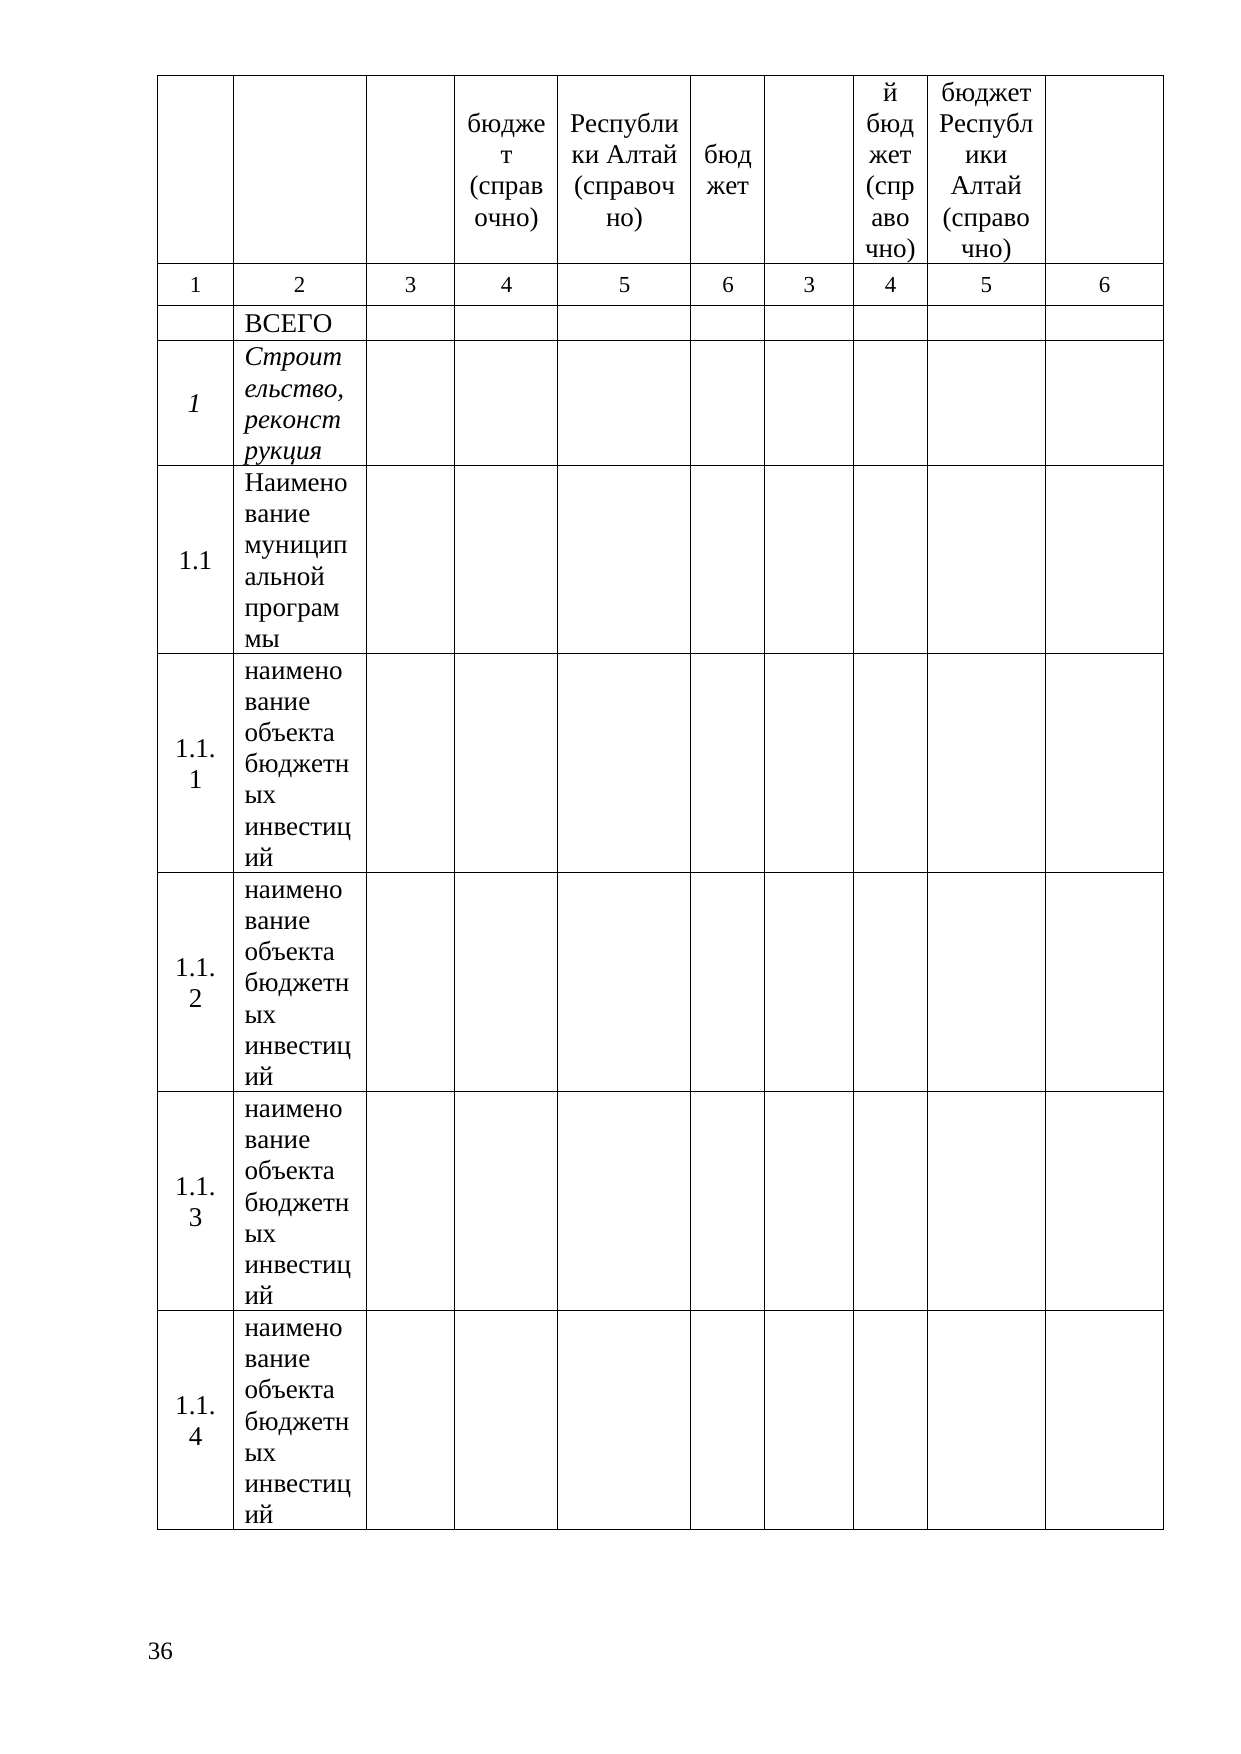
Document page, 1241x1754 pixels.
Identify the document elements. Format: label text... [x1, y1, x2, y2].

table_cell бюджет [691, 76, 764, 263]
table_cell [691, 654, 764, 872]
table_cell 4 [854, 264, 927, 305]
table_cell [558, 654, 690, 872]
table_cell 5 [928, 264, 1045, 305]
table_cell [1046, 873, 1163, 1091]
table_cell Строительство, реконструкция [234, 341, 366, 465]
table_cell 2 [234, 264, 366, 305]
table_cell [158, 306, 233, 339]
table_cell [367, 1092, 454, 1310]
table_cell [691, 873, 764, 1091]
table_cell [1046, 1092, 1163, 1310]
table_cell [854, 1092, 927, 1310]
table_cell [765, 873, 853, 1091]
table_cell [765, 654, 853, 872]
table_cell Наименование муниципальной программы [234, 466, 366, 653]
table_cell [1046, 1311, 1163, 1529]
table_cell [558, 873, 690, 1091]
table_cell [367, 341, 454, 465]
table_cell [367, 873, 454, 1091]
table_cell наименование объекта бюджетных инвестиций [234, 654, 366, 872]
table_cell [1046, 76, 1163, 263]
table_cell [367, 306, 454, 339]
table_cell [854, 341, 927, 465]
table_cell 3 [367, 264, 454, 305]
table_cell бюджет (справочно) [455, 76, 557, 263]
table_cell [1046, 466, 1163, 653]
table_cell [765, 341, 853, 465]
table_cell [854, 654, 927, 872]
table_cell [367, 76, 454, 263]
table_cell ВСЕГО [234, 306, 366, 339]
table_cell наименование объекта бюджетных инвестиций [234, 1092, 366, 1310]
table_cell [455, 341, 557, 465]
table_cell [765, 306, 853, 339]
table_cell 1.1.3 [158, 1092, 233, 1310]
table_cell [691, 341, 764, 465]
table_cell 1.1.2 [158, 873, 233, 1091]
table_cell 1 [158, 264, 233, 305]
table_cell [558, 466, 690, 653]
table_cell [455, 873, 557, 1091]
table_cell [1046, 306, 1163, 339]
table_cell [455, 466, 557, 653]
table_cell [928, 341, 1045, 465]
table_cell [691, 1311, 764, 1529]
table_cell 1.1.1 [158, 654, 233, 872]
table_cell [765, 1311, 853, 1529]
table_cell [558, 1092, 690, 1310]
table_cell [854, 1311, 927, 1529]
table_cell й бюджет (справочно) [854, 76, 927, 263]
table_cell [367, 1311, 454, 1529]
table_cell [765, 76, 853, 263]
table_cell [1046, 654, 1163, 872]
table_cell [1046, 341, 1163, 465]
table_cell [928, 1311, 1045, 1529]
table_cell [854, 873, 927, 1091]
table_cell бюджет Республики Алтай (справочно) [928, 76, 1045, 263]
table_cell [234, 76, 366, 263]
table_cell [854, 466, 927, 653]
table_cell [558, 341, 690, 465]
table_cell 6 [1046, 264, 1163, 305]
table_cell [928, 306, 1045, 339]
table_cell 6 [691, 264, 764, 305]
table_cell 1 [158, 341, 233, 465]
table_cell [455, 1092, 557, 1310]
table_cell [558, 1311, 690, 1529]
table_cell [455, 654, 557, 872]
table_cell [854, 306, 927, 339]
table_cell [765, 1092, 853, 1310]
table_cell наименование объекта бюджетных инвестиций [234, 873, 366, 1091]
table_cell 3 [765, 264, 853, 305]
table_cell [455, 1311, 557, 1529]
table_cell [928, 654, 1045, 872]
table_cell [765, 466, 853, 653]
table_cell [691, 1092, 764, 1310]
table_cell 4 [455, 264, 557, 305]
table_cell [691, 466, 764, 653]
table_cell [158, 76, 233, 263]
table_cell [928, 466, 1045, 653]
table_cell [367, 466, 454, 653]
table_cell [928, 873, 1045, 1091]
table_cell 5 [558, 264, 690, 305]
table_cell [928, 1092, 1045, 1310]
table_cell [691, 306, 764, 339]
table_cell [455, 306, 557, 339]
table_cell [367, 654, 454, 872]
table_cell наименование объекта бюджетных инвестиций [234, 1311, 366, 1529]
table_cell 1.1 [158, 466, 233, 653]
table_cell 1.1.4 [158, 1311, 233, 1529]
table_cell Республики Алтай (справочно) [558, 76, 690, 263]
table_cell [558, 306, 690, 339]
